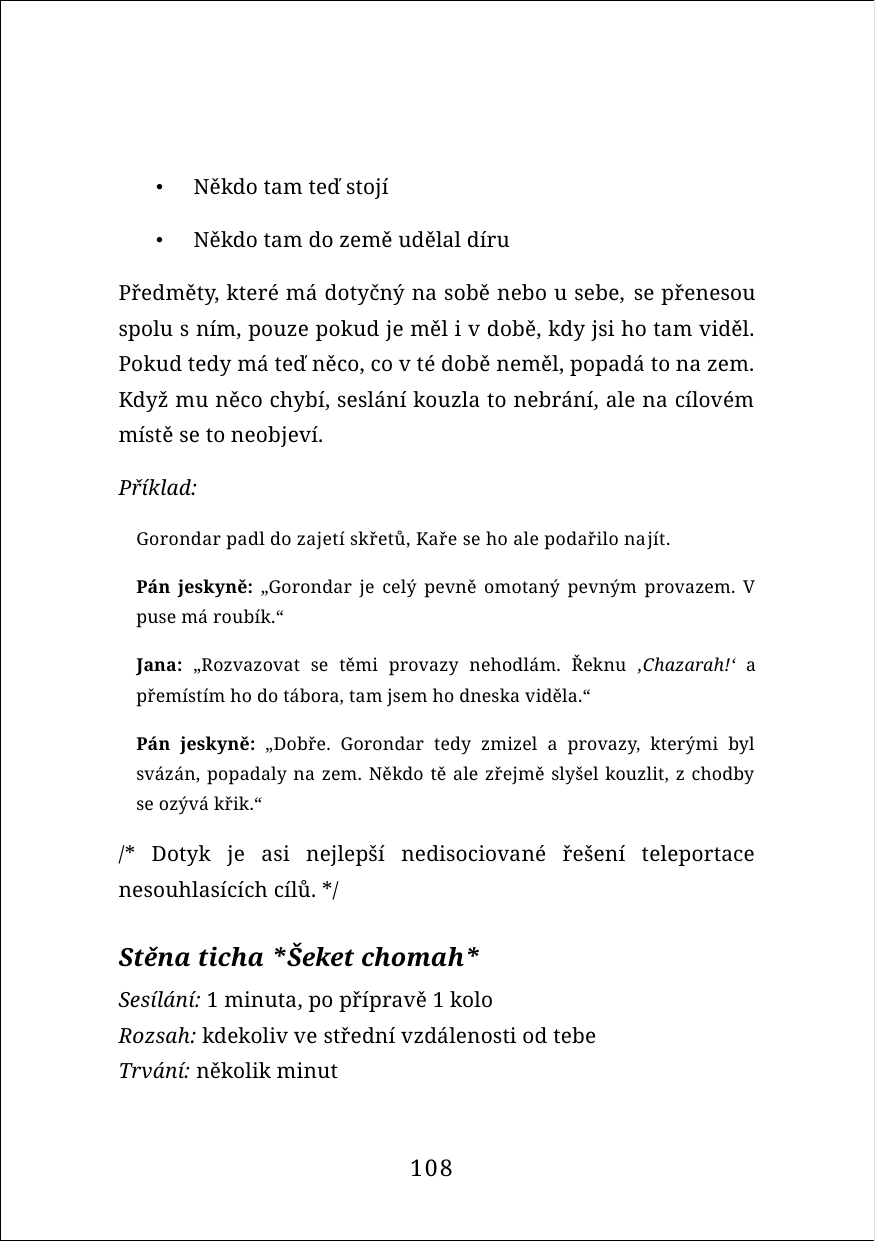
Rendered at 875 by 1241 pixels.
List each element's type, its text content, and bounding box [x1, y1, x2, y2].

list Někdo tam teď stojí [156, 172, 756, 200]
text Příklad: [118, 473, 756, 502]
text /* Dotyk je asi nejlepší nedisociované řešení teleportace nesouhlasících cílů. */ [118, 839, 756, 903]
text Gorondar padl do zajetí skřetů, Kaře se ho ale podařilo najít. [136, 527, 756, 551]
text Jana: „Rozvazovat se těmi provazy nehodlám. Řeknu ‚Chazarah!‘ a přemístím ho do tábora, tam jsem ho dneska viděla.“ [136, 653, 756, 707]
list Někdo tam do země udělal díru [156, 225, 756, 253]
subtitle Stěna ticha *Šeket chomah* [118, 940, 756, 974]
text Pán jeskyně: „Gorondar je celý pevně omotaný pevným provazem. V puse má roubík.“ [136, 575, 756, 629]
text Pán jeskyně: „Dobře. Gorondar tedy zmizel a provazy, kterými byl svázán, popadaly na zem. Někdo tě ale zřejmě slyšel kouzlit, z chodby se ozývá křik.“ [136, 731, 756, 816]
text Předměty, které má dotyčný na sobě nebo u sebe, se přenesou spolu s ním, pouze pokud je měl i v době, kdy jsi ho tam viděl. Pokud tedy má teď něco, co v té době neměl, popadá to na zem. Když mu něco chybí, seslání kouzla to nebrání, ale na cílovém místě se to neobjeví. [118, 278, 756, 449]
text Sesílání: 1 minuta, po přípravě 1 kolo Rozsah: kdekoliv ve střední vzdálenosti od tebe Trvání: několik minut [118, 986, 756, 1085]
